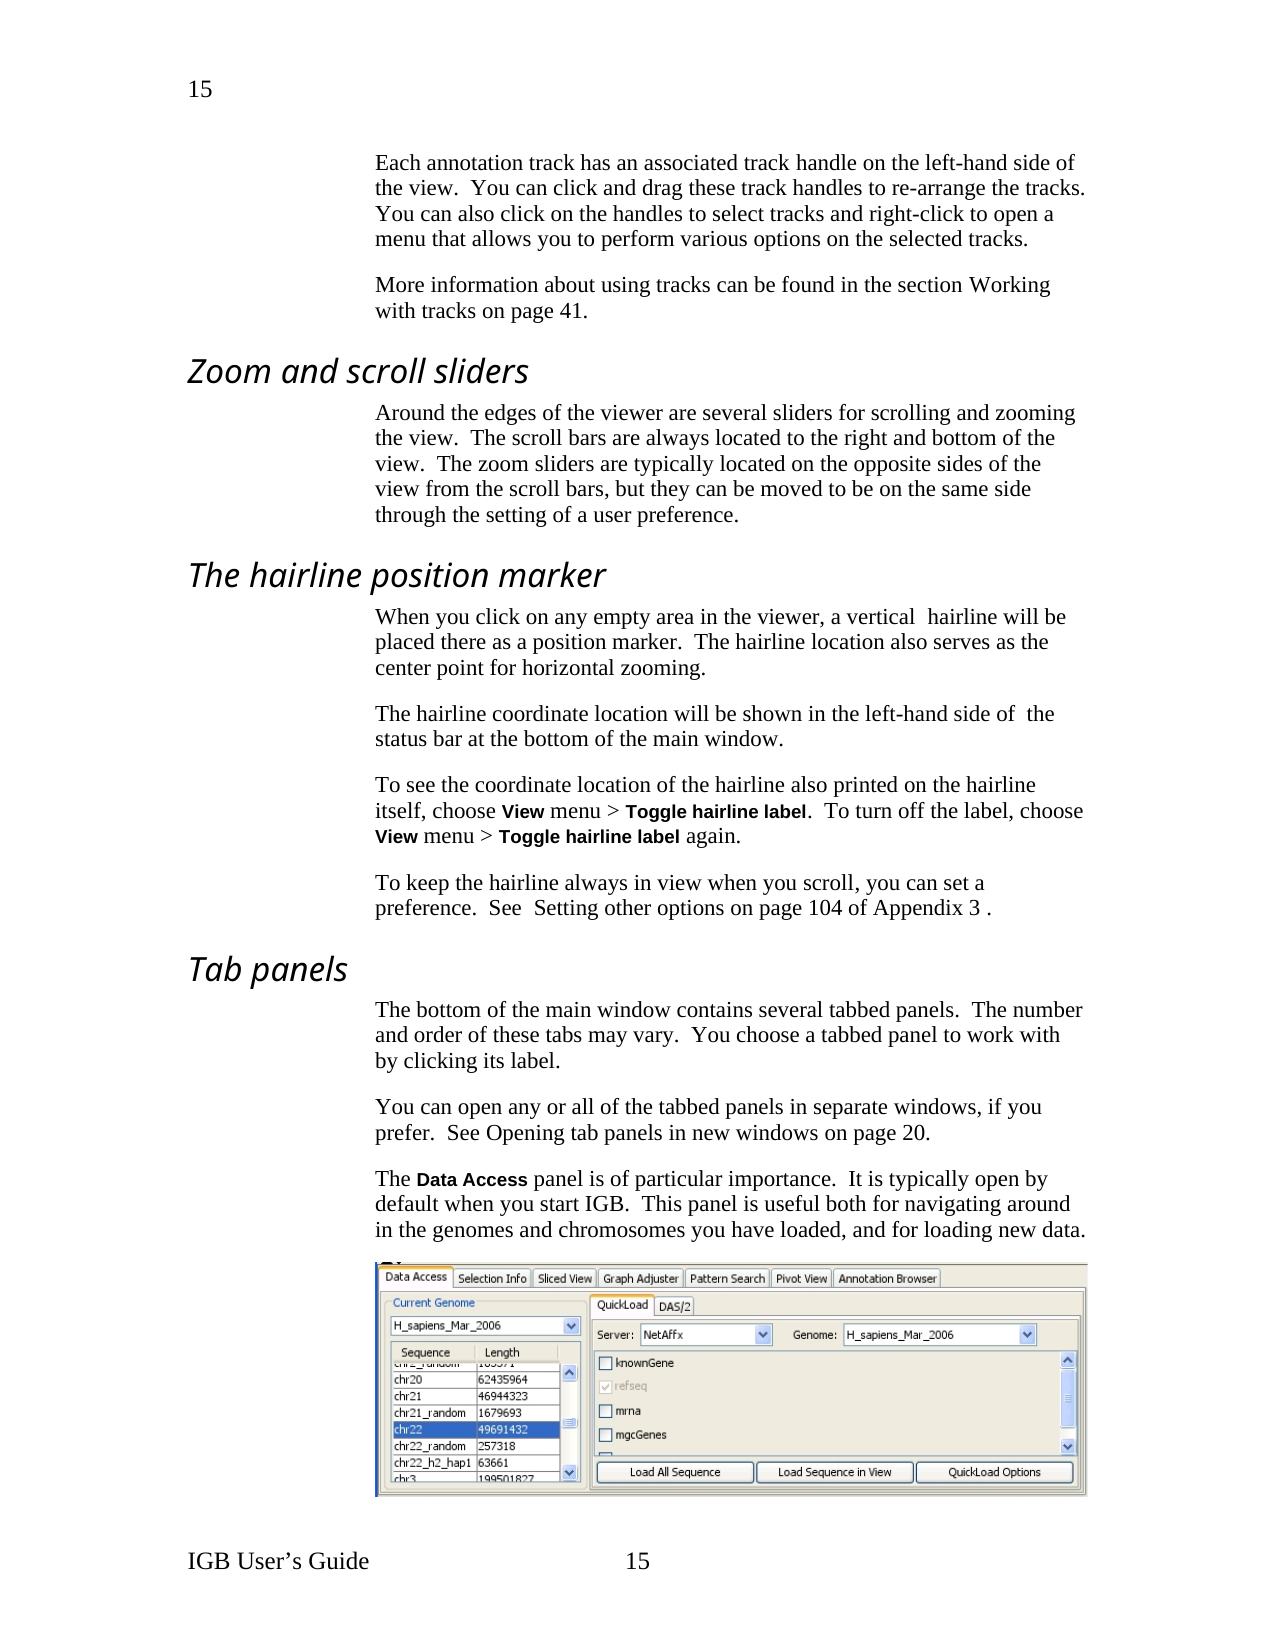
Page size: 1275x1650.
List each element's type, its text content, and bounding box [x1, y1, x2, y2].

subtitle Zoom and scroll sliders [187, 348, 1087, 394]
text When you click on any empty area in the viewer, a vertical hairline will be placed there as a position marker. The hairline location also serves as the center point for horizontal zooming. [375, 604, 1087, 680]
text Each annotation track has an associated track handle on the left-hand side of the view. You can click and drag these track handles to re-arrange the tracks. You can also click on the handles to select tracks and right-click to open a menu that allows you to perform various options on the selected tracks. [375, 150, 1087, 252]
text To see the coordinate location of the hairline also printed on the hairline itself, choose View menu > Toggle hairline label. To turn off the label, choose View menu > Toggle hairline label again. [375, 772, 1087, 849]
subtitle The hairline position marker [187, 552, 1087, 597]
text You can open any or all of the tabbed panels in separate windows, if you prefer. See Opening tab panels in new windows on page 20. [375, 1094, 1087, 1145]
text The hairline coordinate location will be shown in the left-hand side of the status bar at the bottom of the main window. [375, 701, 1087, 752]
text The bottom of the main window contains several tabbed panels. The number and order of these tabs may vary. You choose a tabbed panel to work with by clicking its label. [375, 997, 1087, 1073]
text More information about using tracks can be found in the section Working with tracks on page 42. [375, 272, 1087, 323]
text To keep the hairline always in view when you scroll, you can set a preference. See Setting other options on page 105 of Appendix 3 . [375, 869, 1087, 920]
text The Data Access panel is of particular importance. It is typically open by default when you start IGB. This panel is useful both for navigating around in the genomes and chromosomes you have loaded, and for loading new data. [375, 1166, 1087, 1242]
subtitle Tab panels [187, 945, 1087, 991]
picture [375, 1262, 1088, 1497]
text Around the edges of the viewer are several sliders for scrolling and zooming the view. The scroll bars are always located to the right and bottom of the view. The zoom sliders are typically located on the opposite sides of the view from the scroll bars, but they can be moved to be on the same side through the setting of a user preference. [375, 400, 1087, 527]
